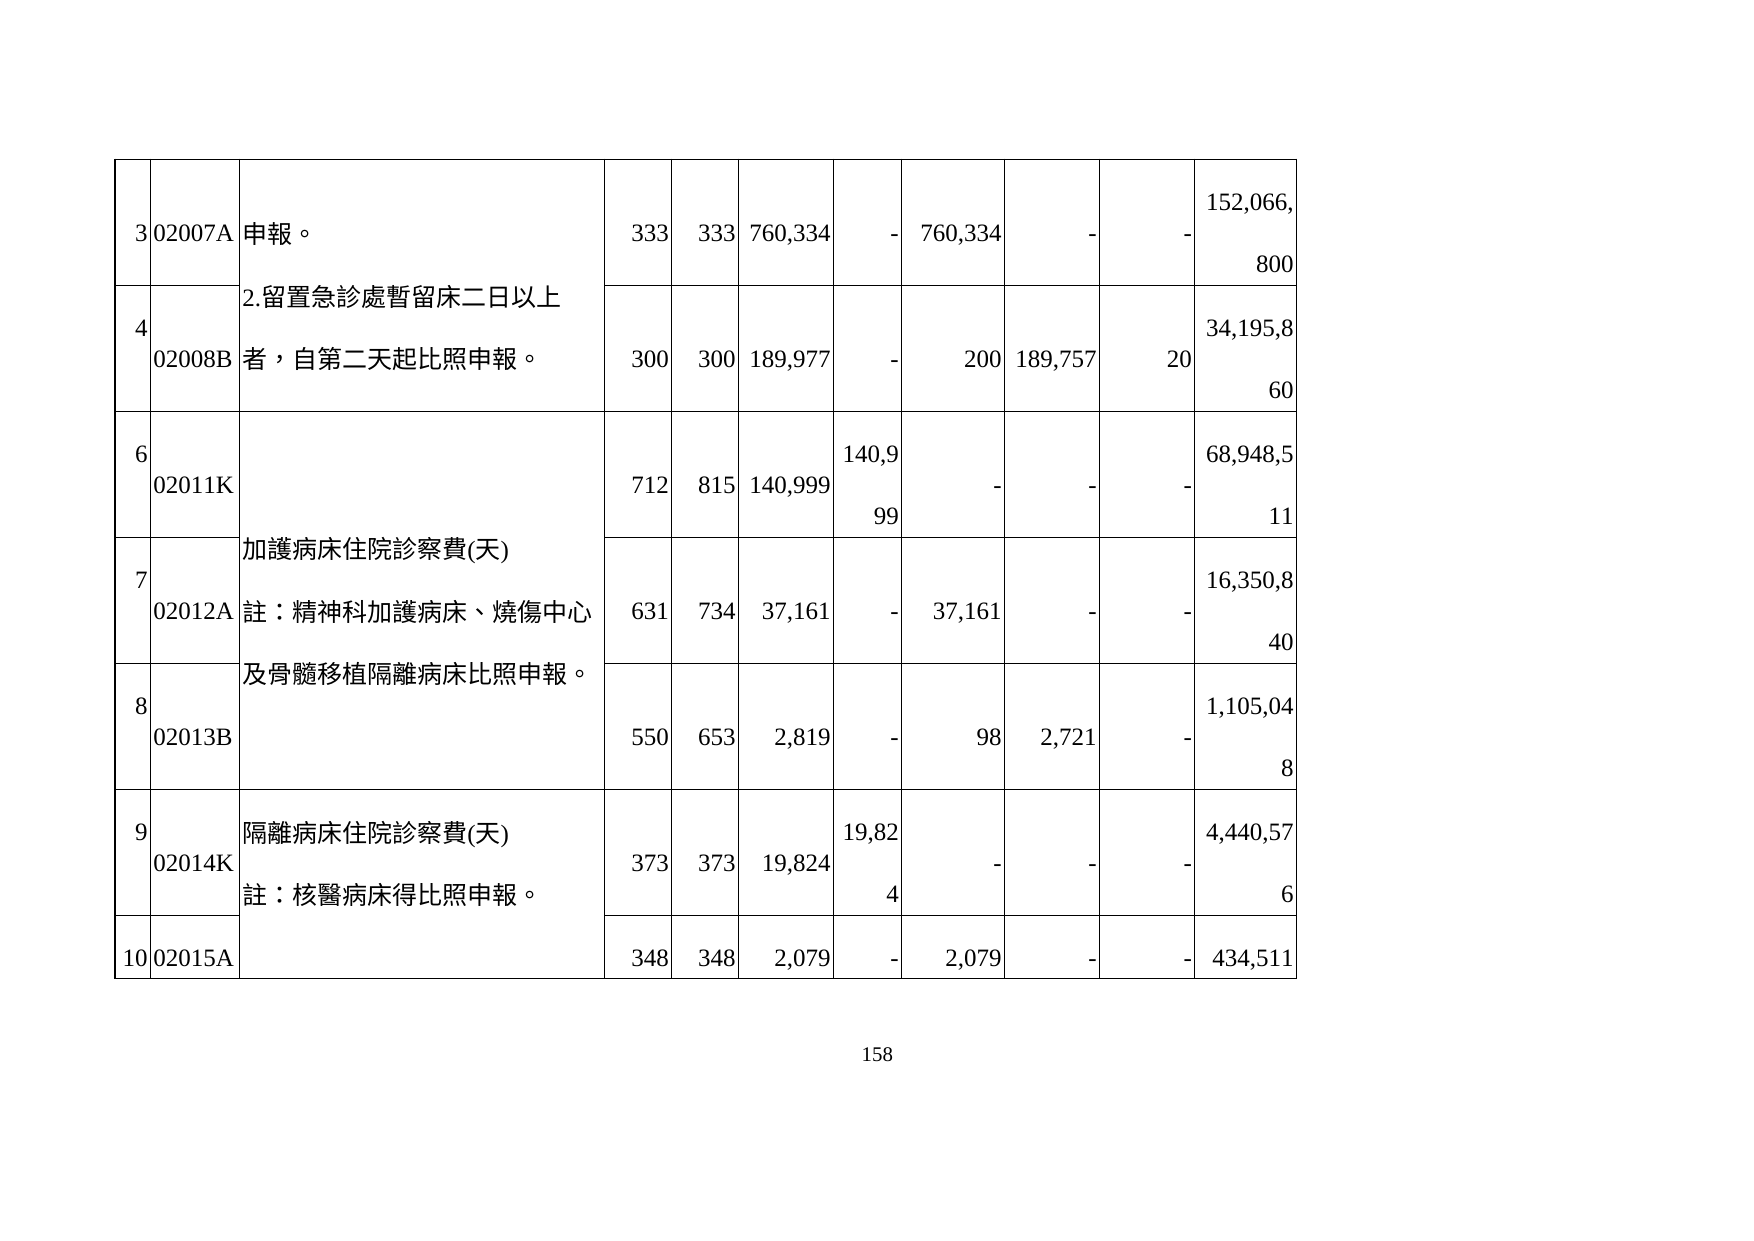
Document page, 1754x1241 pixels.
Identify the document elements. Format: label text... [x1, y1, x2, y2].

table_cell - [1100, 160, 1194, 284]
table_cell - [1005, 538, 1099, 663]
table_cell 37,161 [739, 538, 833, 663]
table_cell 19,824 [834, 790, 901, 915]
table_cell 348 [605, 916, 671, 978]
table_cell 68,948,511 [1195, 412, 1296, 537]
table_cell 4 [116, 286, 150, 411]
table_cell 815 [672, 412, 738, 537]
table_cell 348 [672, 916, 738, 978]
table_cell 37,161 [902, 538, 1004, 663]
table_cell 300 [672, 286, 738, 411]
table_cell - [1005, 790, 1099, 915]
table_cell 712 [605, 412, 671, 537]
table_cell 10 [116, 916, 150, 978]
table_cell - [902, 412, 1004, 537]
table_cell 189,757 [1005, 286, 1099, 411]
table_cell 2,079 [739, 916, 833, 978]
table_cell - [1005, 916, 1099, 978]
table_cell 4,440,576 [1195, 790, 1296, 915]
table_cell 189,977 [739, 286, 833, 411]
table_cell - [1100, 790, 1194, 915]
table_cell 16,350,840 [1195, 538, 1296, 663]
table_cell 1,105,048 [1195, 664, 1296, 789]
table_cell 20 [1100, 286, 1194, 411]
table_cell - [1100, 412, 1194, 537]
table_cell 333 [672, 160, 738, 284]
table_cell 140,999 [834, 412, 901, 537]
table_cell 734 [672, 538, 738, 663]
table_cell 653 [672, 664, 738, 789]
table_cell 3 [116, 160, 150, 284]
table_cell 631 [605, 538, 671, 663]
table_cell 434,511 [1195, 916, 1296, 978]
table_cell 760,334 [902, 160, 1004, 284]
table_cell 373 [605, 790, 671, 915]
table_cell - [834, 538, 901, 663]
table_cell 333 [605, 160, 671, 284]
table_cell - [1100, 664, 1194, 789]
table_cell - [1005, 412, 1099, 537]
table_cell 02012A [151, 538, 239, 663]
table_cell - [834, 286, 901, 411]
table_cell 140,999 [739, 412, 833, 537]
table_cell 02015A [151, 916, 239, 978]
table_cell - [1100, 916, 1194, 978]
table_cell 02008B [151, 286, 239, 411]
table_cell 550 [605, 664, 671, 789]
table_cell 300 [605, 286, 671, 411]
table_cell 申報。 2.留置急診處暫留床二日以上者，自第二天起比照申報。 [240, 160, 604, 411]
table_cell 373 [672, 790, 738, 915]
table_cell 760,334 [739, 160, 833, 284]
table_cell 9 [116, 790, 150, 915]
table_cell 7 [116, 538, 150, 663]
table_cell 19,824 [739, 790, 833, 915]
table_cell 02007A [151, 160, 239, 284]
table_cell 加護病床住院診察費(天) 註：精神科加護病床、燒傷中心及骨髓移植隔離病床比照申報。 [240, 412, 604, 789]
table_cell - [834, 916, 901, 978]
table_cell 02011K [151, 412, 239, 537]
table_cell 34,195,860 [1195, 286, 1296, 411]
table_cell 6 [116, 412, 150, 537]
table_cell - [1005, 160, 1099, 284]
table_cell 2,819 [739, 664, 833, 789]
table_cell 02013B [151, 664, 239, 789]
table_cell 98 [902, 664, 1004, 789]
table_cell 2,721 [1005, 664, 1099, 789]
table_cell 隔離病床住院診察費(天) 註：核醫病床得比照申報。 [240, 790, 604, 978]
table_cell 8 [116, 664, 150, 789]
table_cell - [834, 664, 901, 789]
table_cell - [902, 790, 1004, 915]
table_cell 2,079 [902, 916, 1004, 978]
table_cell 200 [902, 286, 1004, 411]
table_cell 152,066,800 [1195, 160, 1296, 284]
table_cell - [834, 160, 901, 284]
table_cell - [1100, 538, 1194, 663]
table_cell 02014K [151, 790, 239, 915]
